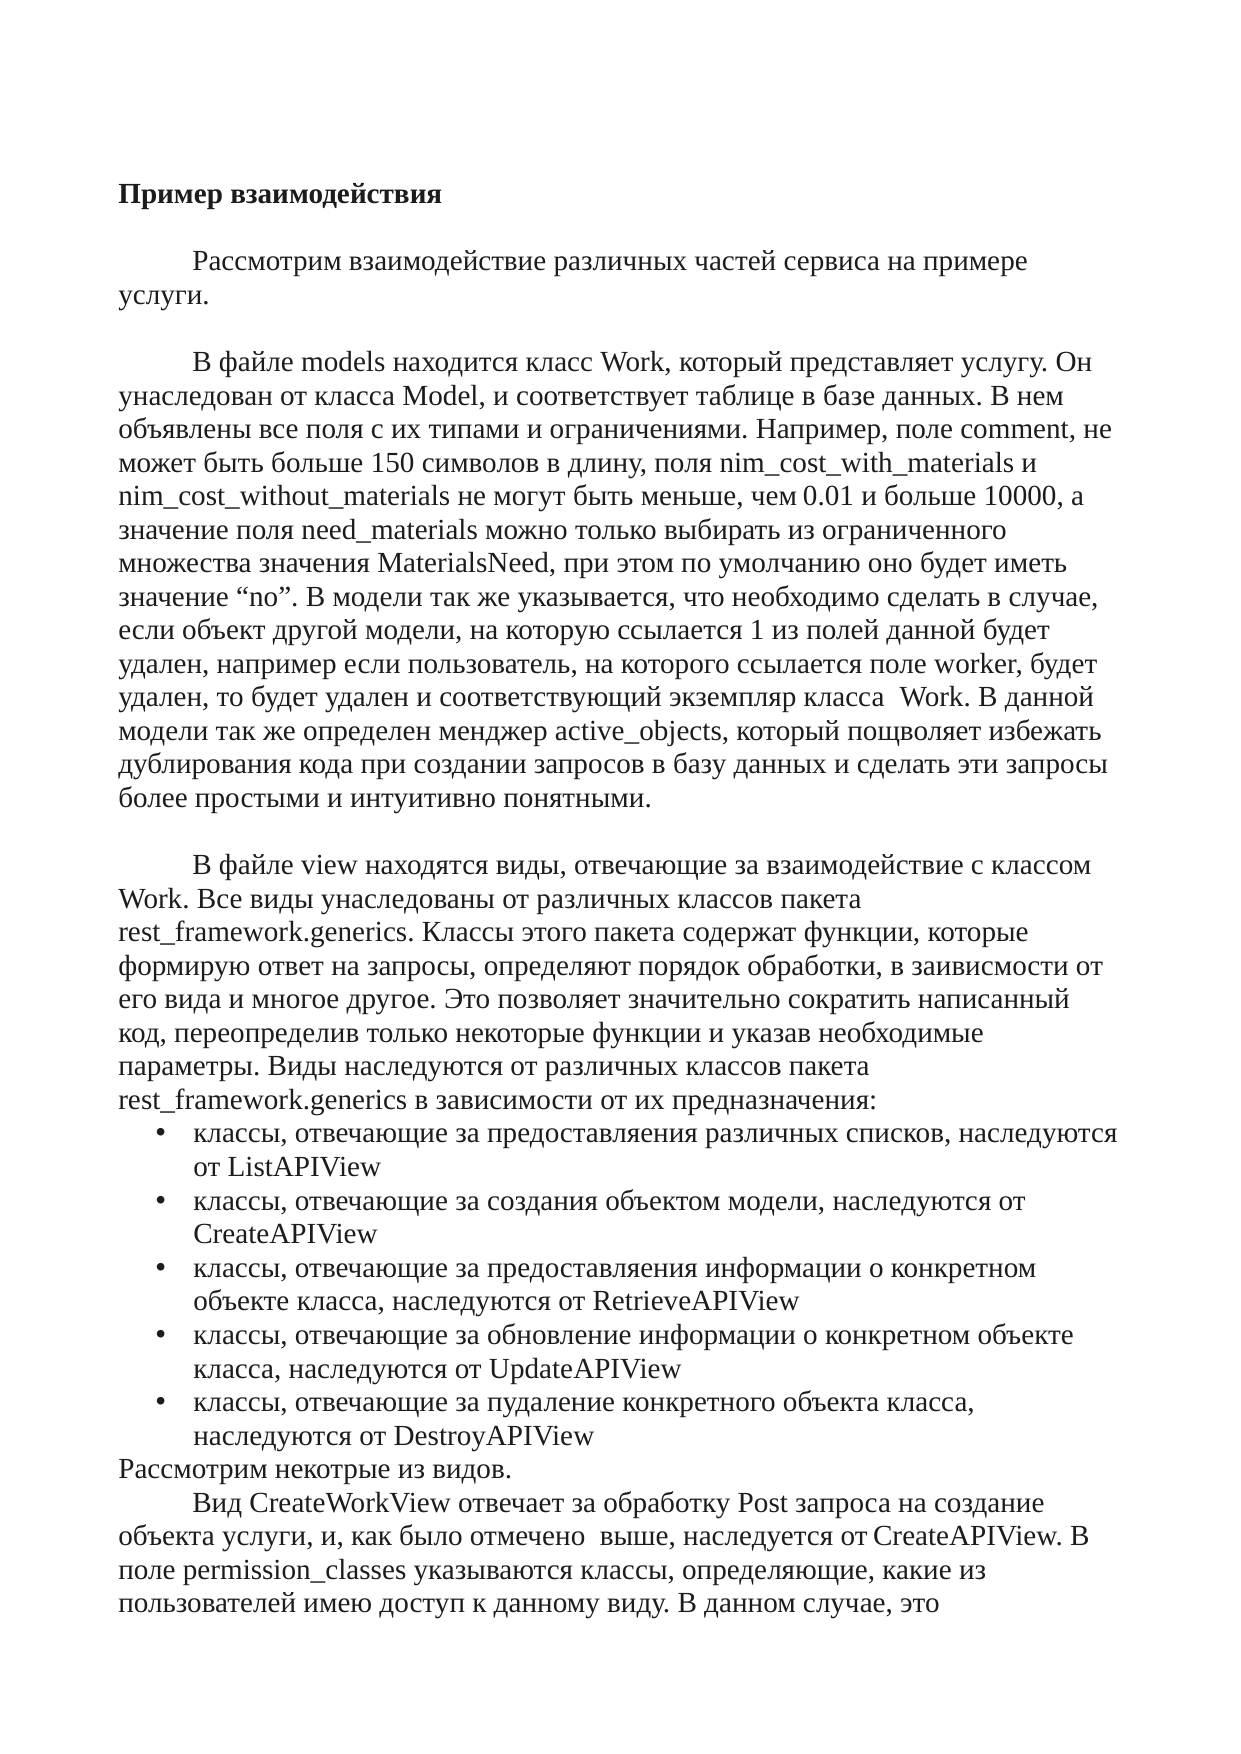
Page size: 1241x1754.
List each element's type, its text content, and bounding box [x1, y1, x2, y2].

list классы, отвечающие за предоставляения информации о конкретном объекте класса, наследуются от RetrieveAPIView [156, 1250, 1122, 1317]
text В файле view находятся виды, отвечающие за взаимодействие с классом Work. Все виды унаследованы от различных классов пакета rest_framework.generics. Классы этого пакета содержат функции, которые формирую ответ на запросы, определяют порядок обработки, в заивисмости от его вида и многое другое. Это позволяет значительно сократить написанный код, переопределив только некоторые функции и указав необходимые параметры. Виды наследуются от различных классов пакета rest_framework.generics в зависимости от их предназначения: [118, 847, 1122, 1116]
list классы, отвечающие за обновление информации о конкретном объекте класса, наследуются от UpdateAPIView [156, 1317, 1122, 1384]
text Вид CreateWorkView отвечает за обработку Post запроса на создание объекта услуги, и, как было отмечено выше, наследуется от CreateAPIView. В поле permission_classes указываются классы, определяющие, какие из пользователей имею доступ к данному виду. В данном случае, это [118, 1485, 1122, 1619]
text В файле models находится класс Work, который представляет услугу. Он унаследован от класса Model, и соответствует таблице в базе данных. В нем объявлены все поля с их типами и ограничениями. Например, поле comment, не может быть больше 150 символов в длину, поля nim_cost_with_materials и nim_cost_without_materials не могут быть меньше, чем 0.01 и больше 10000, а значение поля need_materials можно только выбирать из ограниченного множества значения MaterialsNeed, при этом по умолчанию оно будет иметь значение “no”. В модели так же указывается, что необходимо сделать в cлучае, если объект другой модели, на которую ссылается 1 из полей данной будет удален, например если пользователь, на которого ссылается поле worker, будет удален, то будет удален и соответствующий экземпляр класса Work. В данной модели так же определен менджер active_objects, который пощволяет избежать дублирования кода при создании запросов в базу данных и сделать эти запросы более простыми и интуитивно понятными. [118, 344, 1122, 814]
list классы, отвечающие за пудаление конкретного объекта класса, наследуются от DestroyAPIView [156, 1384, 1122, 1451]
text Рассмотрим некотрые из видов. [118, 1451, 1122, 1485]
text Пример взаимодействия [118, 176, 1122, 210]
text Рассмотрим взаимодействие различных частей сервиса на примере услуги. [118, 243, 1122, 311]
list классы, отвечающие за создания объектом модели, наследуются от CreateAPIView [156, 1183, 1122, 1250]
list классы, отвечающие за предоставляения различных списков, наследуются от ListAPIView [156, 1116, 1122, 1183]
